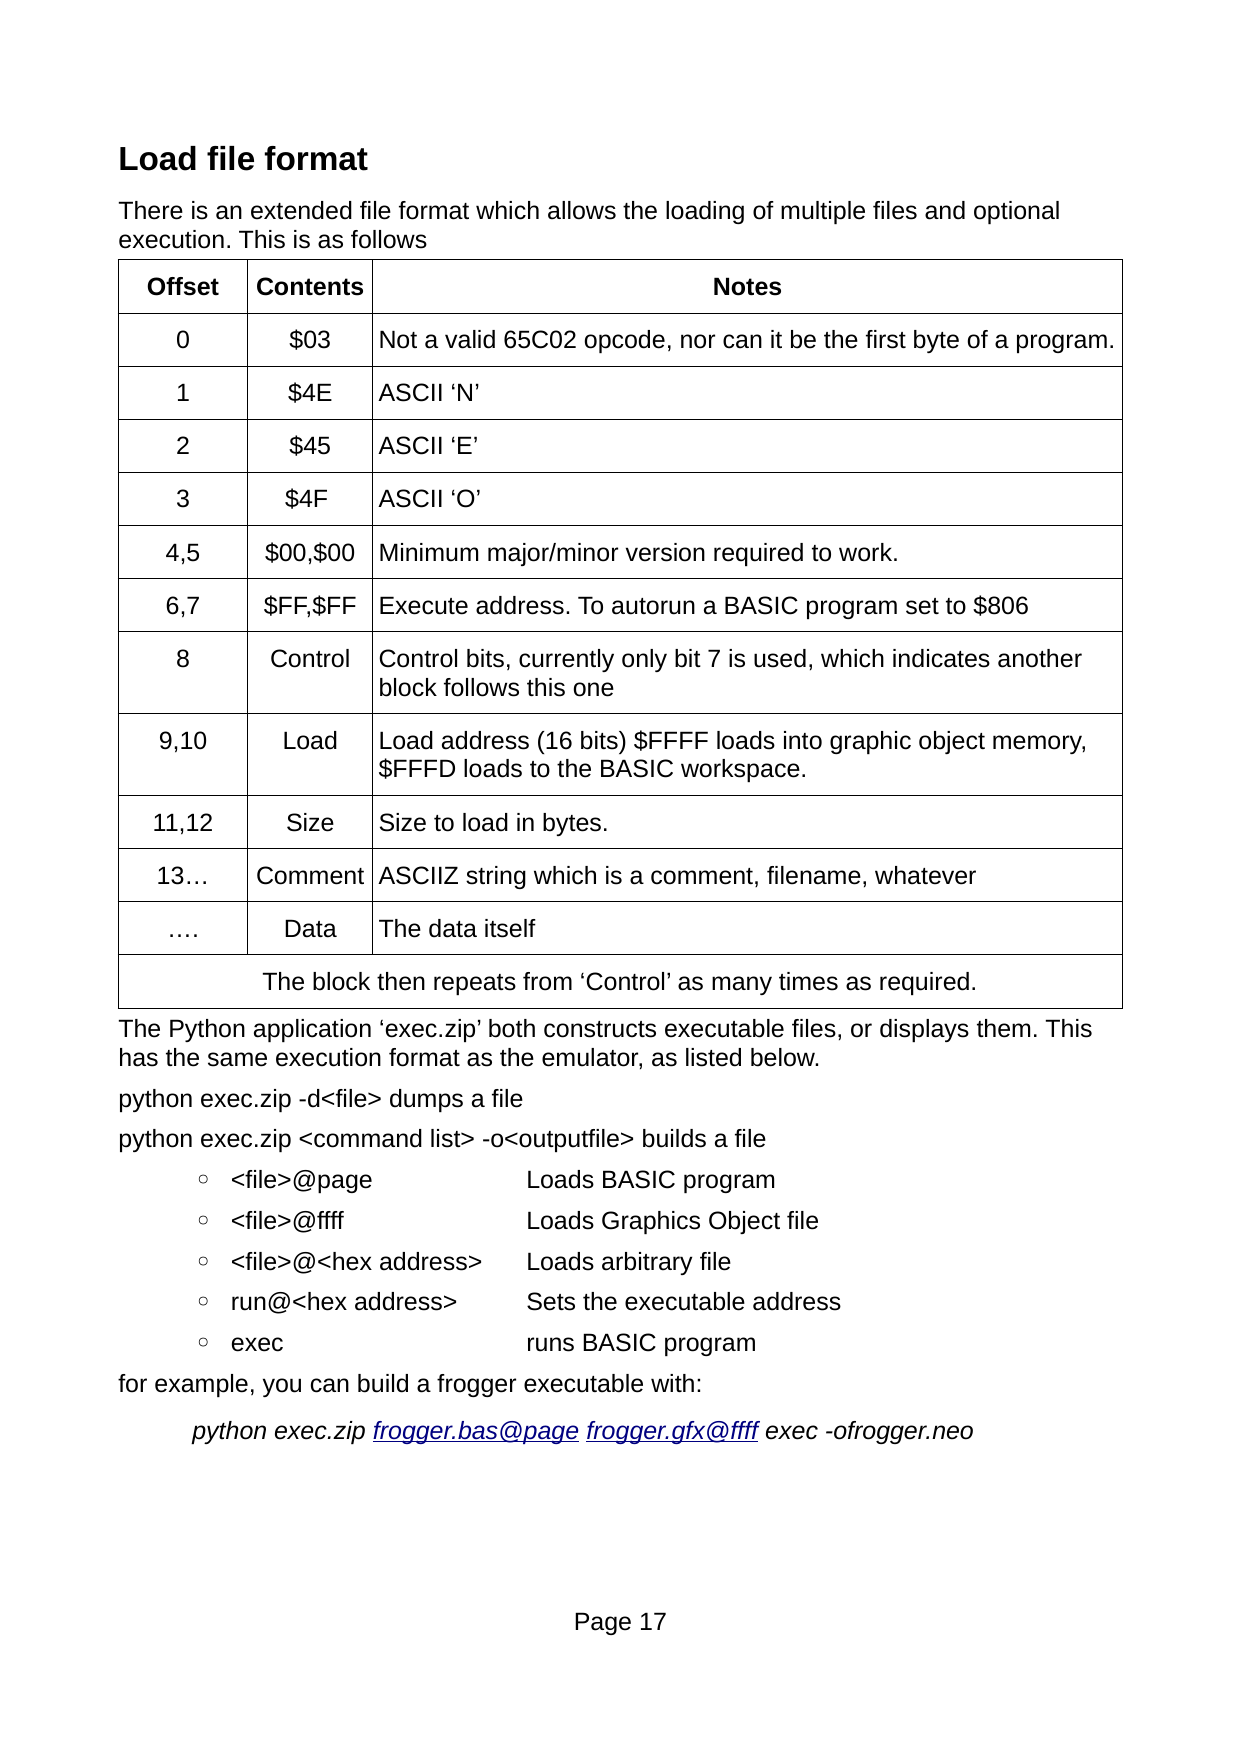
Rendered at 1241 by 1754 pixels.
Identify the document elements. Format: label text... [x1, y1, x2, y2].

table_cell ASCII ‘O’ [373, 473, 1122, 525]
table_cell …. [119, 902, 247, 954]
subtitle Load file format [118, 139, 1122, 177]
table_cell ASCIIZ string which is a comment, filename, whatever [373, 849, 1122, 901]
list run@<hex address> Sets the executable address [193, 1287, 1122, 1316]
text for example, you can build a frogger executable with: [118, 1369, 1122, 1397]
table_cell 8 [119, 632, 247, 713]
list exec runs BASIC program [193, 1328, 1122, 1357]
table_cell $FF,$FF [248, 579, 372, 631]
text The Python application ‘exec.zip’ both constructs executable files, or displays them. This has the same execution format as the emulator, as listed below. [118, 1014, 1122, 1072]
list <file>@ffff Loads Graphics Object file [193, 1206, 1122, 1234]
text python exec.zip frogger.bas@page frogger.gfx@ffff exec -ofrogger.neo [192, 1416, 1122, 1444]
table_cell Size [248, 796, 372, 848]
list <file>@page Loads BASIC program [193, 1165, 1122, 1194]
table_cell Execute address. To autorun a BASIC program set to $806 [373, 579, 1122, 631]
table_cell $03 [248, 314, 372, 366]
table_cell 11,12 [119, 796, 247, 848]
table_cell 2 [119, 420, 247, 472]
table_cell 1 [119, 367, 247, 419]
table_cell Minimum major/minor version required to work. [373, 526, 1122, 578]
text python exec.zip <command list> -o<outputfile> builds a file [118, 1124, 1122, 1153]
table_cell 9,10 [119, 714, 247, 795]
table_cell Load address (16 bits) $FFFF loads into graphic object memory, $FFFD loads to the BASIC workspace. [373, 714, 1122, 795]
table_cell ASCII ‘N’ [373, 367, 1122, 419]
table_cell The block then repeats from ‘Control’ as many times as required. [119, 955, 1122, 1007]
list <file>@<hex address> Loads arbitrary file [193, 1246, 1122, 1275]
table_cell Control [248, 632, 372, 713]
text There is an extended file format which allows the loading of multiple files and optional execution. This is as follows [118, 196, 1122, 253]
table_header Contents [248, 260, 372, 312]
table_cell Size to load in bytes. [373, 796, 1122, 848]
table_cell Load [248, 714, 372, 795]
table_cell 6,7 [119, 579, 247, 631]
table_header Notes [373, 260, 1122, 312]
table_cell $4E [248, 367, 372, 419]
table_cell Not a valid 65C02 opcode, nor can it be the first byte of a program. [373, 314, 1122, 366]
table_cell 4,5 [119, 526, 247, 578]
text python exec.zip -d<file> dumps a file [118, 1084, 1122, 1112]
table_cell $4F [248, 473, 372, 525]
table_cell $00,$00 [248, 526, 372, 578]
table_cell 13… [119, 849, 247, 901]
table_cell 0 [119, 314, 247, 366]
table_cell Control bits, currently only bit 7 is used, which indicates another block follows this one [373, 632, 1122, 713]
table_cell 3 [119, 473, 247, 525]
table_cell ASCII ‘E’ [373, 420, 1122, 472]
table_cell The data itself [373, 902, 1122, 954]
table_cell $45 [248, 420, 372, 472]
table_cell Comment [248, 849, 372, 901]
table_header Offset [119, 260, 247, 312]
table_cell Data [248, 902, 372, 954]
